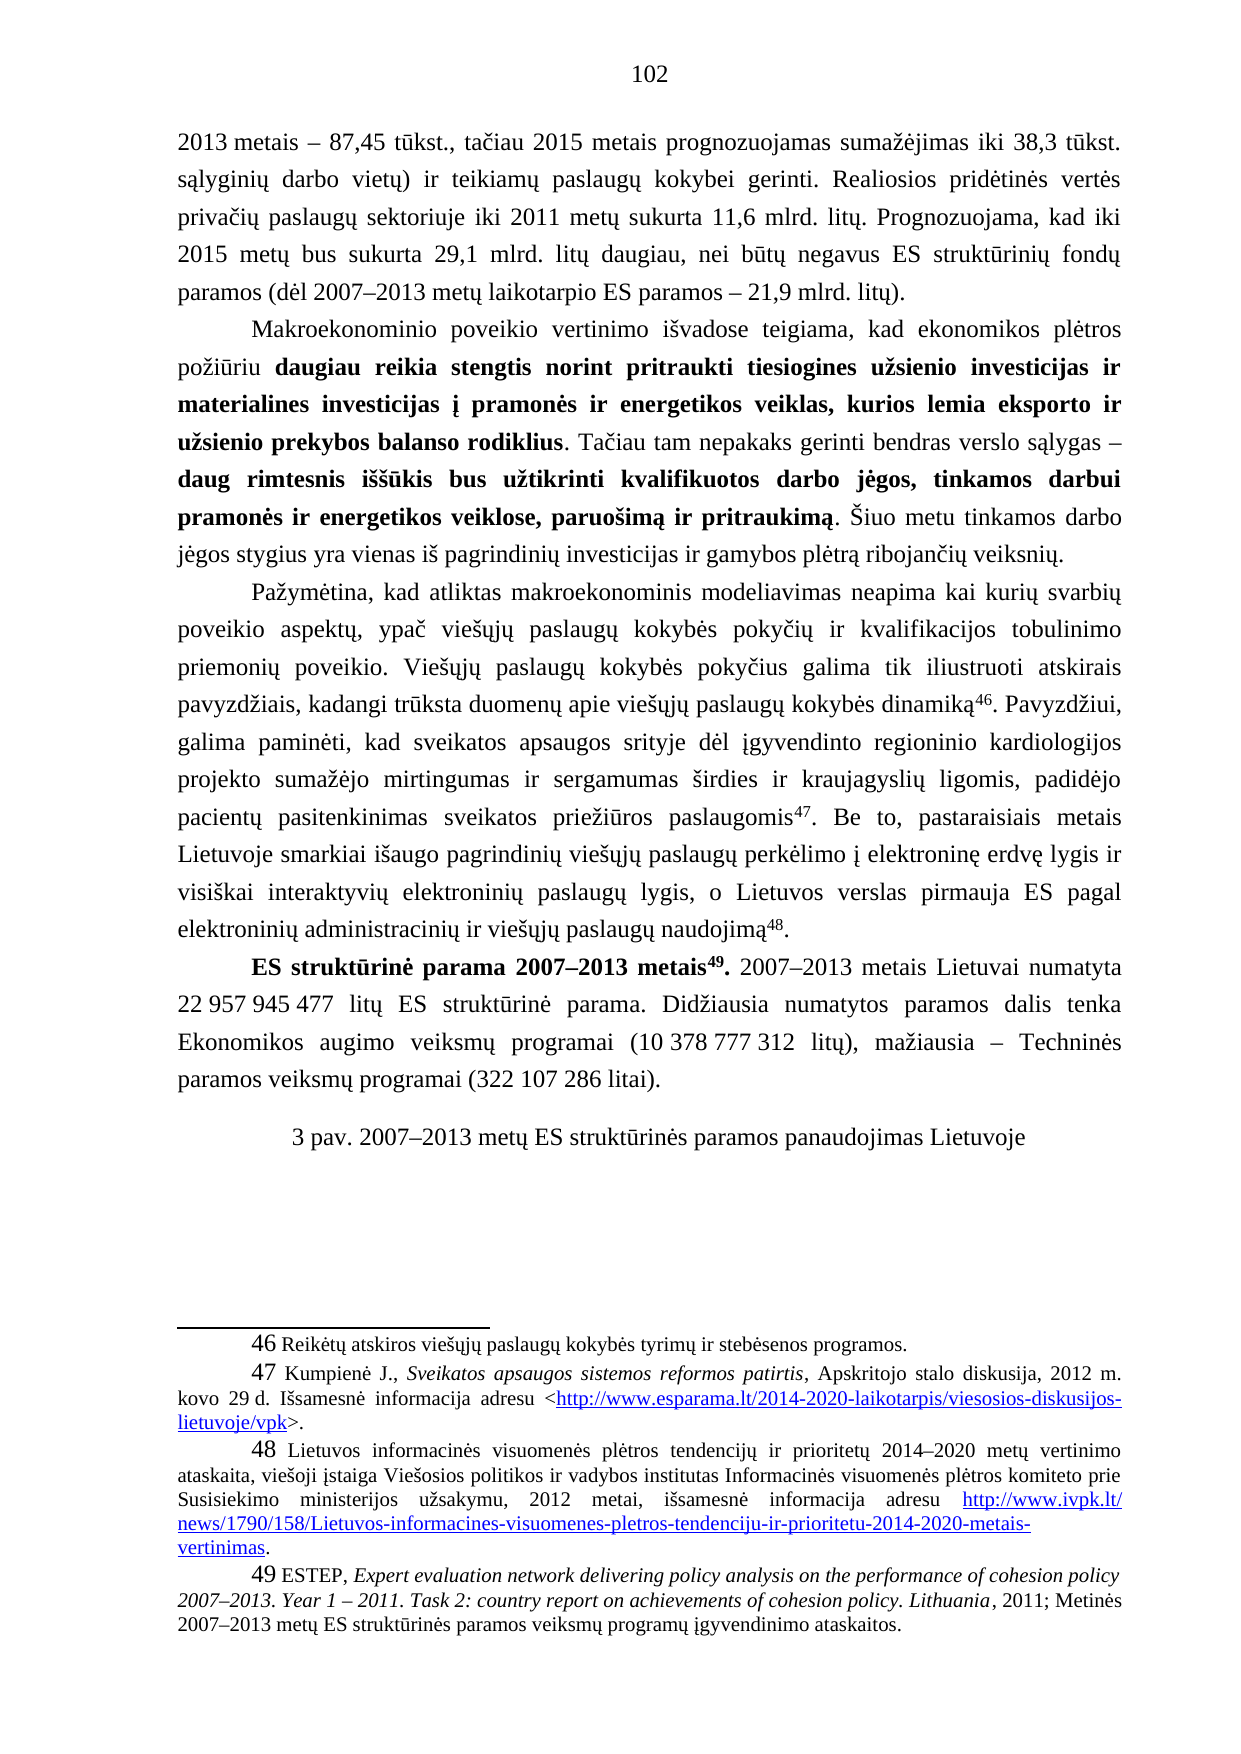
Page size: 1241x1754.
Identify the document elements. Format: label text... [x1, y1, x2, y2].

text 2013 metais – 87,45 tūkst., tačiau 2015 metais prognozuojamas sumažėjimas iki 38,3 tūkst. sąlyginių darbo vietų) ir teikiamų paslaugų kokybei gerinti. Realiosios pridėtinės vertės privačių paslaugų sektoriuje iki 2011 metų sukurta 11,6 mlrd. litų. Prognozuojama, kad iki 2015 metų bus sukurta 29,1 mlrd. litų daugiau, nei būtų negavus ES struktūrinių fondų paramos (dėl 2007–2013 metų laikotarpio ES paramos – 21,9 mlrd. litų). [177, 118, 1122, 306]
text Kumpienė J., Sveikatos apsaugos sistemos reformos patirtis, Apskritojo stalo diskusija, 2012 m. kovo 29 d. Išsamesnė informacija adresu <http://www.esparama.lt/2014-2020-laikotarpis/viesosios-diskusijos-lietuvoje/vpk>. [177, 1357, 1122, 1434]
text Pažymėtina, kad atliktas makroekonominis modeliavimas neapima kai kurių svarbių poveikio aspektų, ypač viešųjų paslaugų kokybės pokyčių ir kvalifikacijos tobulinimo priemonių poveikio. Viešųjų paslaugų kokybės pokyčius galima tik iliustruoti atskirais pavyzdžiais, kadangi trūksta duomenų apie viešųjų paslaugų kokybės dinamiką. Pavyzdžiui, galima paminėti, kad sveikatos apsaugos srityje dėl įgyvendinto regioninio kardiologijos projekto sumažėjo mirtingumas ir sergamumas širdies ir kraujagyslių ligomis, padidėjo pacientų pasitenkinimas sveikatos priežiūros paslaugomis. Be to, pastaraisiais metais Lietuvoje smarkiai išaugo pagrindinių viešųjų paslaugų perkėlimo į elektroninę erdvę lygis ir visiškai interaktyvių elektroninių paslaugų lygis, o Lietuvos verslas pirmauja ES pagal elektroninių administracinių ir viešųjų paslaugų naudojimą. [177, 568, 1122, 943]
text Reikėtų atskiros viešųjų paslaugų kokybės tyrimų ir stebėsenos programos. [177, 1328, 1122, 1357]
text ES struktūrinė parama 2007–2013 metais. 2007–2013 metais Lietuvai numatyta 22 957 945 477 litų ES struktūrinė parama. Didžiausia numatytos paramos dalis tenka Ekonomikos augimo veiksmų programai (10 378 777 312 litų), mažiausia – Techninės paramos veiksmų programai (322 107 286 litai). [177, 943, 1122, 1093]
table_header 3 pav. 2007–2013 metų ES struktūrinės paramos panaudojimas Lietuvoje [189, 1122, 1129, 1179]
text Lietuvos informacinės visuomenės plėtros tendencijų ir prioritetų 2014–2020 metų vertinimo ataskaita, viešoji įstaiga Viešosios politikos ir vadybos institutas Informacinės visuomenės plėtros komiteto prie Susisiekimo ministerijos užsakymu, 2012 metai, išsamesnė informacija adresu http://www.ivpk.lt/ news/1790/158/Lietuvos-informacines-visuomenes-pletros-tendenciju-ir-prioritetu-2014-2020-metais-vertinimas. [177, 1434, 1122, 1559]
text Makroekonominio poveikio vertinimo išvadose teigiama, kad ekonomikos plėtros požiūriu daugiau reikia stengtis norint pritraukti tiesiogines užsienio investicijas ir materialines investicijas į pramonės ir energetikos veiklas, kurios lemia eksporto ir užsienio prekybos balanso rodiklius. Tačiau tam nepakaks gerinti bendras verslo sąlygas – daug rimtesnis iššūkis bus užtikrinti kvalifikuotos darbo jėgos, tinkamos darbui pramonės ir energetikos veiklose, paruošimą ir pritraukimą. Šiuo metu tinkamos darbo jėgos stygius yra vienas iš pagrindinių investicijas ir gamybos plėtrą ribojančių veiksnių. [177, 306, 1122, 568]
text ESTEP, Expert evaluation network delivering policy analysis on the performance of cohesion policy 2007–2013. Year 1 – 2011. Task 2: country report on achievements of cohesion policy. Lithuania, 2011; Metinės 2007–2013 metų ES struktūrinės paramos veiksmų programų įgyvendinimo ataskaitos. [177, 1559, 1122, 1636]
